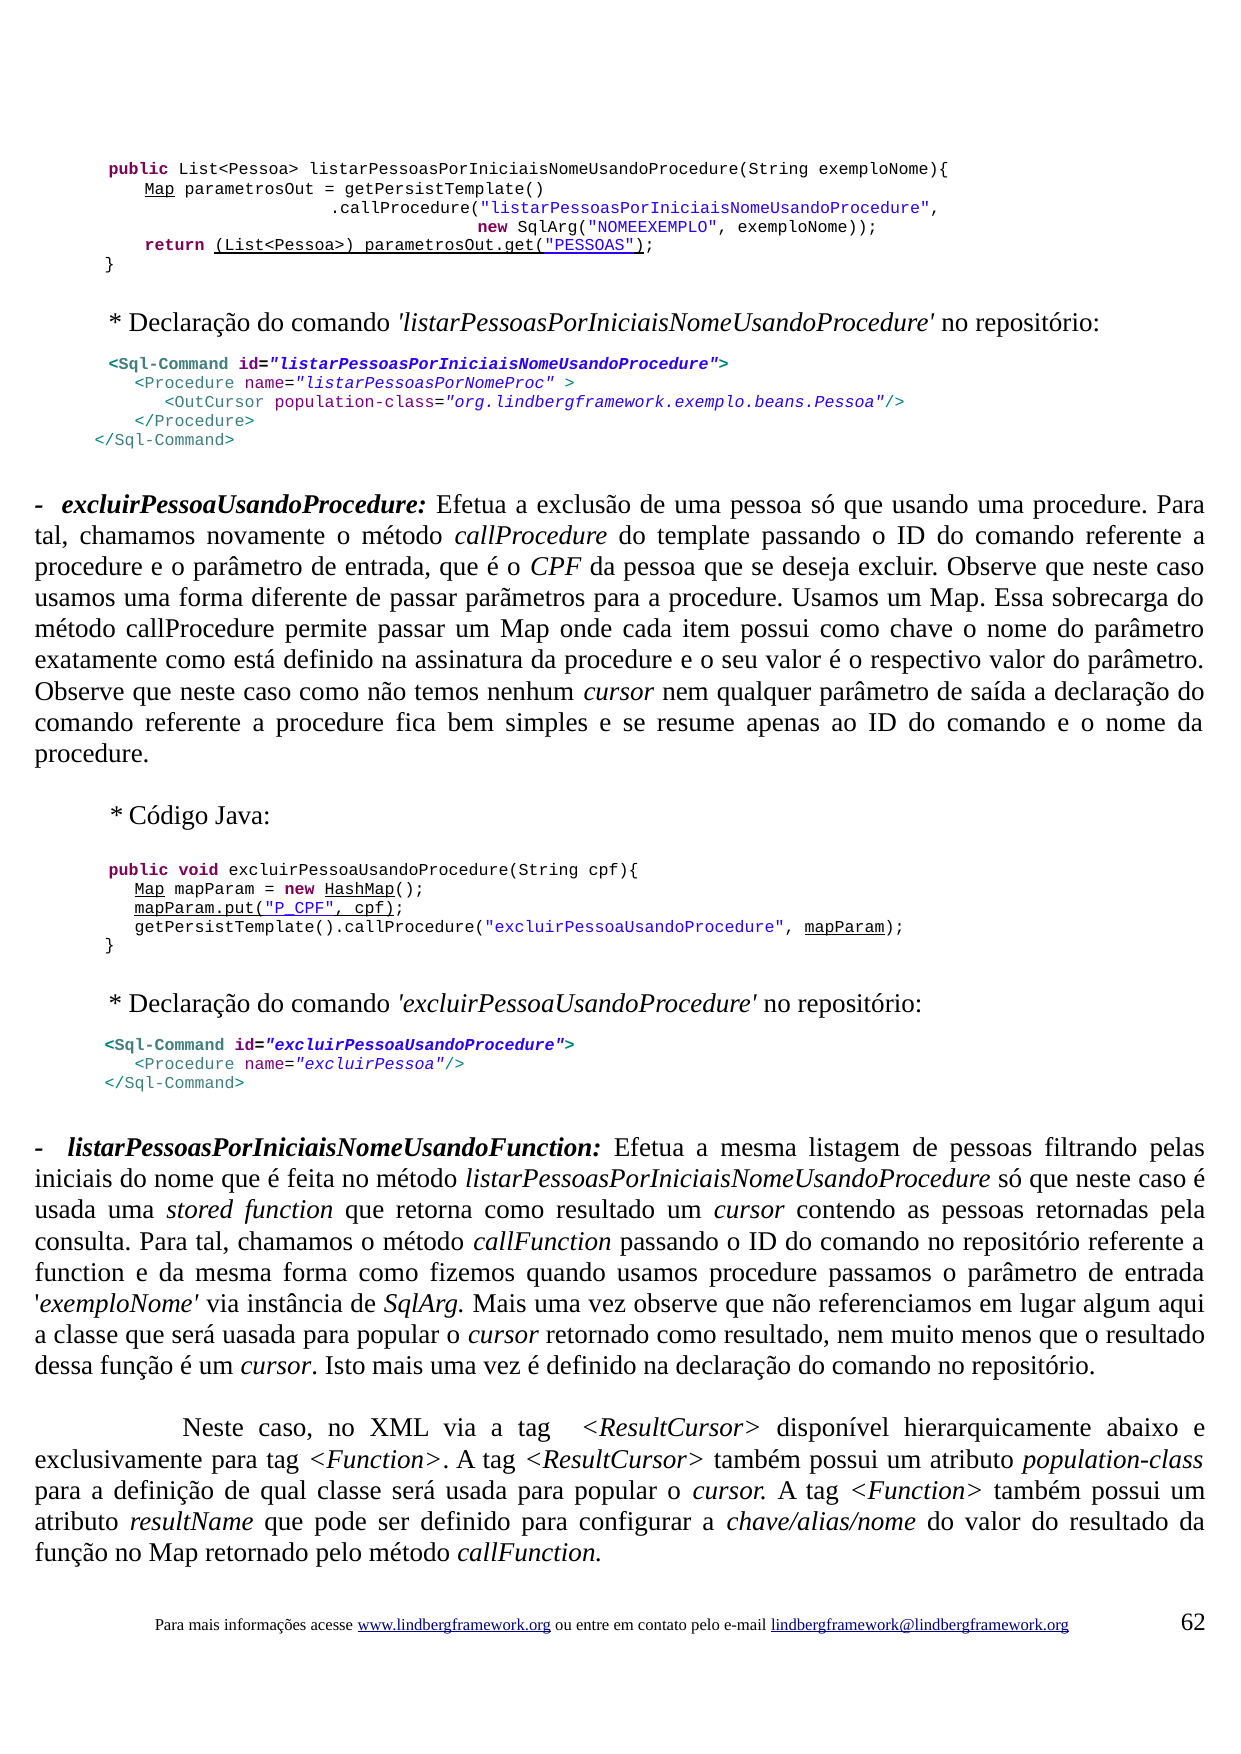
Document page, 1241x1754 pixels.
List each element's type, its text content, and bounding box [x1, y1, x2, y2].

text * Declaração do comando 'listarPessoasPorIniciaisNomeUsandoProcedure' no repositório: [34, 306, 1206, 337]
text .callProcedure("listarPessoasPorIniciaisNomeUsandoProcedure", [34, 199, 1206, 218]
text <Procedure name="listarPessoasPorNomeProc" > [34, 375, 1206, 393]
text - listarPessoasPorIniciaisNomeUsandoFunction: Efetua a mesma listagem de pessoas filtrando pelas iniciais do nome que é feita no método listarPessoasPorIniciaisNomeUsandoProcedure só que neste caso é usada uma stored function que retorna como resultado um cursor contendo as pessoas retornadas pela consulta. Para tal, chamamos o método callFunction passando o ID do comando no repositório referente a function e da mesma forma como fizemos quando usamos procedure passamos o parâmetro de entrada 'exemploNome' via instância de SqlArg. Mais uma vez observe que não referenciamos em lugar algum aqui a classe que será uasada para popular o cursor retornado como resultado, nem muito menos que o resultado dessa função é um cursor. Isto mais uma vez é definido na declaração do comando no repositório. [34, 1131, 1206, 1380]
text <Sql-Command id="excluirPessoaUsandoProcedure"> [34, 1037, 1206, 1056]
text public List<Pessoa> listarPessoasPorIniciaisNomeUsandoProcedure(String exemploNome){ [34, 149, 1206, 180]
text Map mapParam = new HashMap(); [34, 880, 1206, 899]
text * Declaração do comando 'excluirPessoaUsandoProcedure' no repositório: [34, 987, 1206, 1018]
text </Sql-Command> [34, 431, 1206, 450]
text public void excluirPessoaUsandoProcedure(String cpf){ [34, 862, 1206, 880]
text return (List<Pessoa>) parametrosOut.get("PESSOAS"); [34, 237, 1206, 256]
text getPersistTemplate().callProcedure("excluirPessoaUsandoProcedure", mapParam); [34, 918, 1206, 937]
text mapParam.put("P_CPF", cpf); [34, 899, 1206, 918]
text Map parametrosOut = getPersistTemplate() [34, 180, 1206, 199]
text </Procedure> [34, 412, 1206, 431]
text <Procedure name="excluirPessoa"/> [34, 1056, 1206, 1075]
text * Código Java: [34, 799, 1206, 830]
text new SqlArg("NOMEEXEMPLO", exemploNome)); [34, 218, 1206, 237]
text <Sql-Command id="listarPessoasPorIniciaisNomeUsandoProcedure"> [34, 356, 1206, 375]
text } [34, 256, 1206, 275]
text <OutCursor population-class="org.lindbergframework.exemplo.beans.Pessoa"/> [34, 393, 1206, 412]
text } [34, 937, 1206, 956]
text </Sql-Command> [34, 1075, 1206, 1093]
text Neste caso, no XML via a tag <ResultCursor> disponível hierarquicamente abaixo e exclusivamente para tag <Function>. A tag <ResultCursor> também possui um atributo population-class para a definição de qual classe será usada para popular o cursor. A tag <Function> também possui um atributo resultName que pode ser definido para configurar a chave/alias/nome do valor do resultado da função no Map retornado pelo método callFunction. [34, 1412, 1206, 1567]
text - excluirPessoaUsandoProcedure: Efetua a exclusão de uma pessoa só que usando uma procedure. Para tal, chamamos novamente o método callProcedure do template passando o ID do comando referente a procedure e o parâmetro de entrada, que é o CPF da pessoa que se deseja excluir. Observe que neste caso usamos uma forma diferente de passar parãmetros para a procedure. Usamos um Map. Essa sobrecarga do método callProcedure permite passar um Map onde cada item possui como chave o nome do parâmetro exatamente como está definido na assinatura da procedure e o seu valor é o respectivo valor do parâmetro. Observe que neste caso como não temos nenhum cursor nem qualquer parâmetro de saída a declaração do comando referente a procedure fica bem simples e se resume apenas ao ID do comando e o nome da procedure. [34, 488, 1206, 768]
